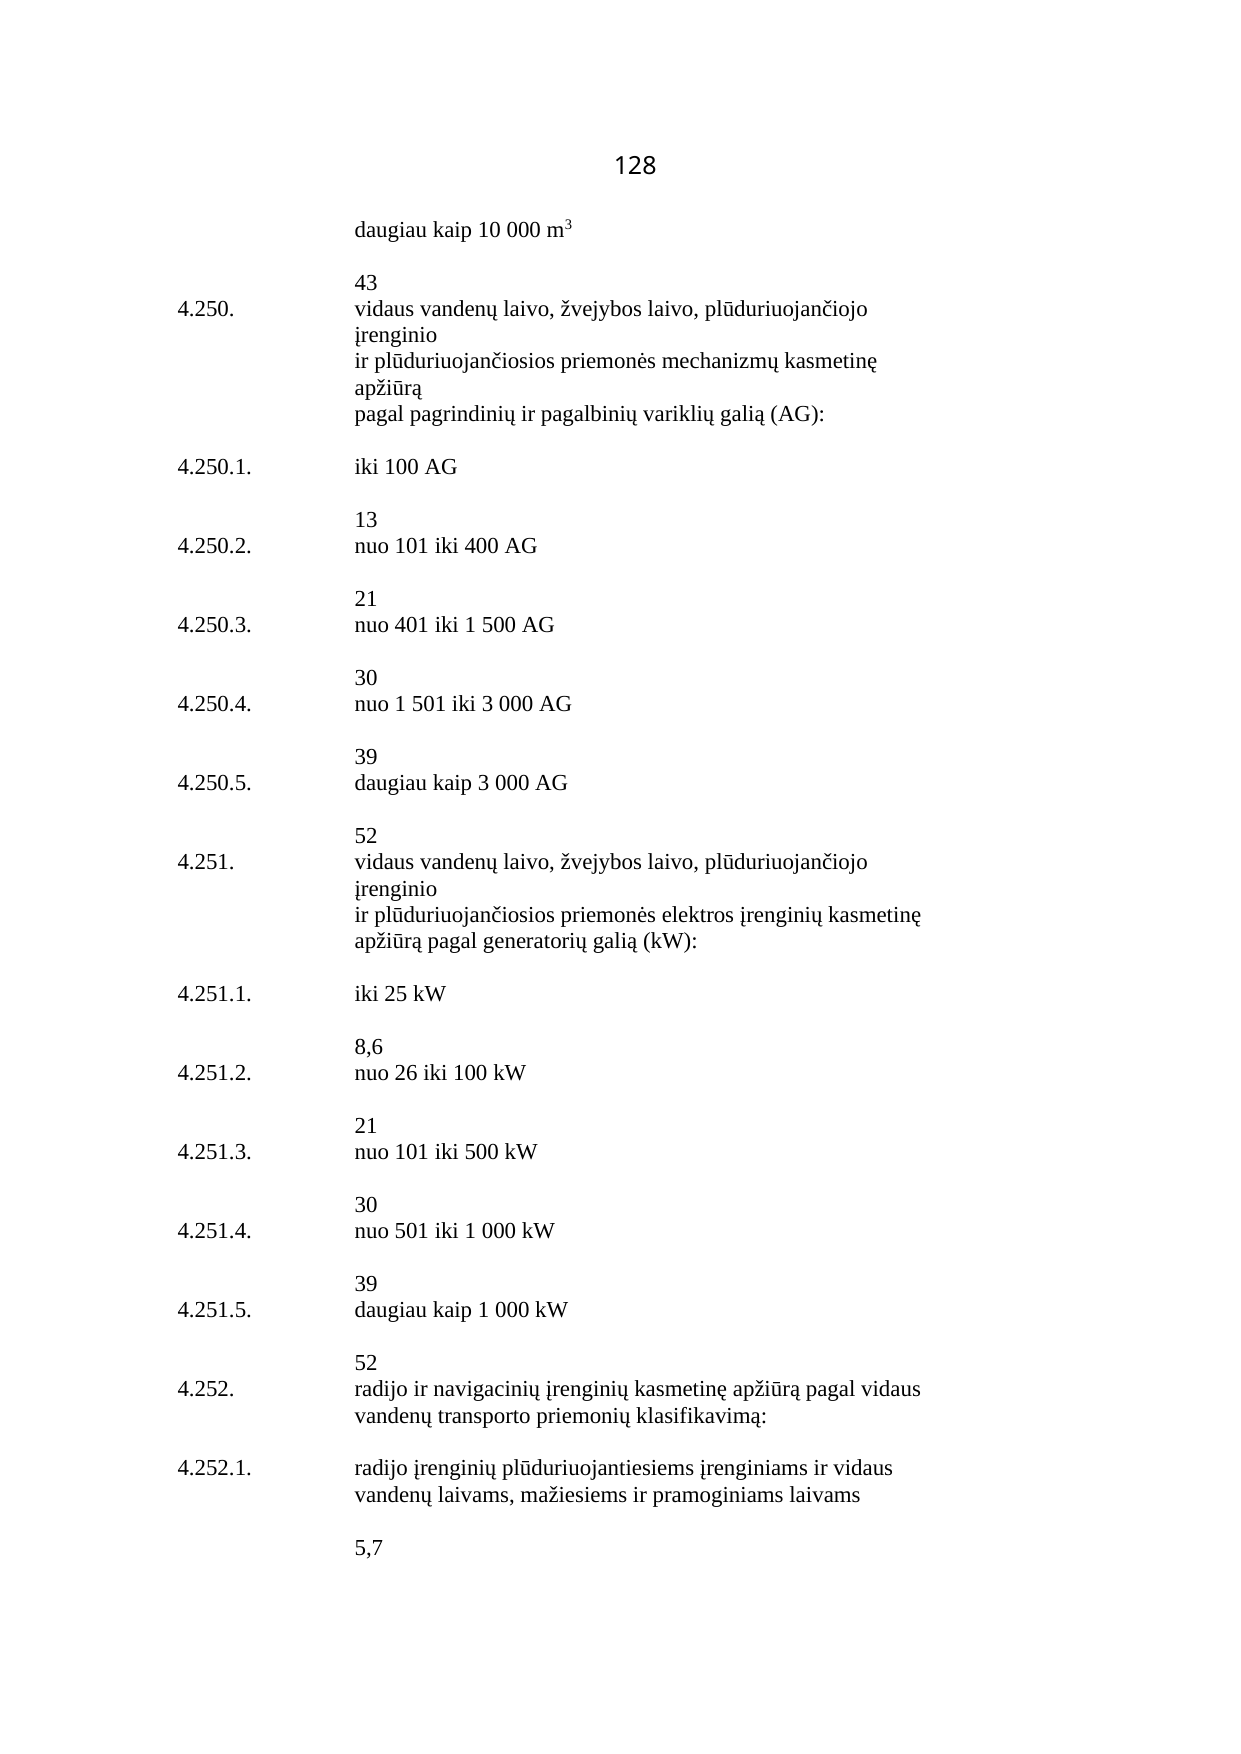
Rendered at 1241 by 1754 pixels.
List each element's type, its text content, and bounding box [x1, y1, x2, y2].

text 4.251.4. nuo 501 iki 1 000 kW 39 [177, 1217, 945, 1296]
text 4.252. radijo ir navigacinių įrenginių kasmetinę apžiūrą pagal vidaus [177, 1375, 945, 1402]
text 4.250.2. nuo 101 iki 400 AG 21 [177, 532, 945, 611]
text 4.251.1. iki 25 kW 8,6 [177, 980, 945, 1059]
text apžiūrą pagal generatorių galią (kW): [354, 927, 945, 980]
text 4.250.4. nuo 1 501 iki 3 000 AG 39 [177, 690, 945, 769]
text pagal pagrindinių ir pagalbinių variklių galią (AG): [354, 400, 945, 453]
text vandenų laivams, mažiesiems ir pramoginiams laivams 5,7 [354, 1481, 945, 1560]
text 4.250.5. daugiau kaip 3 000 AG 52 [177, 769, 945, 848]
text 4.251.2. nuo 26 iki 100 kW 21 [177, 1059, 945, 1138]
text vandenų transporto priemonių klasifikavimą: [354, 1402, 945, 1454]
text ir plūduriuojančiosios priemonės elektros įrenginių kasmetinę [354, 901, 945, 927]
text 4.251. vidaus vandenų laivo, žvejybos laivo, plūduriuojančiojo įrenginio [177, 848, 945, 901]
text 4.251.3. nuo 101 iki 500 kW 30 [177, 1138, 945, 1217]
text 4.252.1. radijo įrenginių plūduriuojantiesiems įrenginiams ir vidaus [177, 1454, 945, 1481]
text 4.250. vidaus vandenų laivo, žvejybos laivo, plūduriuojančiojo įrenginio [177, 295, 945, 348]
text 4.250.3. nuo 401 iki 1 500 AG 30 [177, 611, 945, 690]
text ir plūduriuojančiosios priemonės mechanizmų kasmetinę apžiūrą [354, 348, 945, 400]
text 4.250.1. iki 100 AG 13 [177, 453, 945, 532]
text daugiau kaip 10 000 m3 43 [354, 216, 945, 295]
text 4.251.5. daugiau kaip 1 000 kW 52 [177, 1296, 945, 1375]
